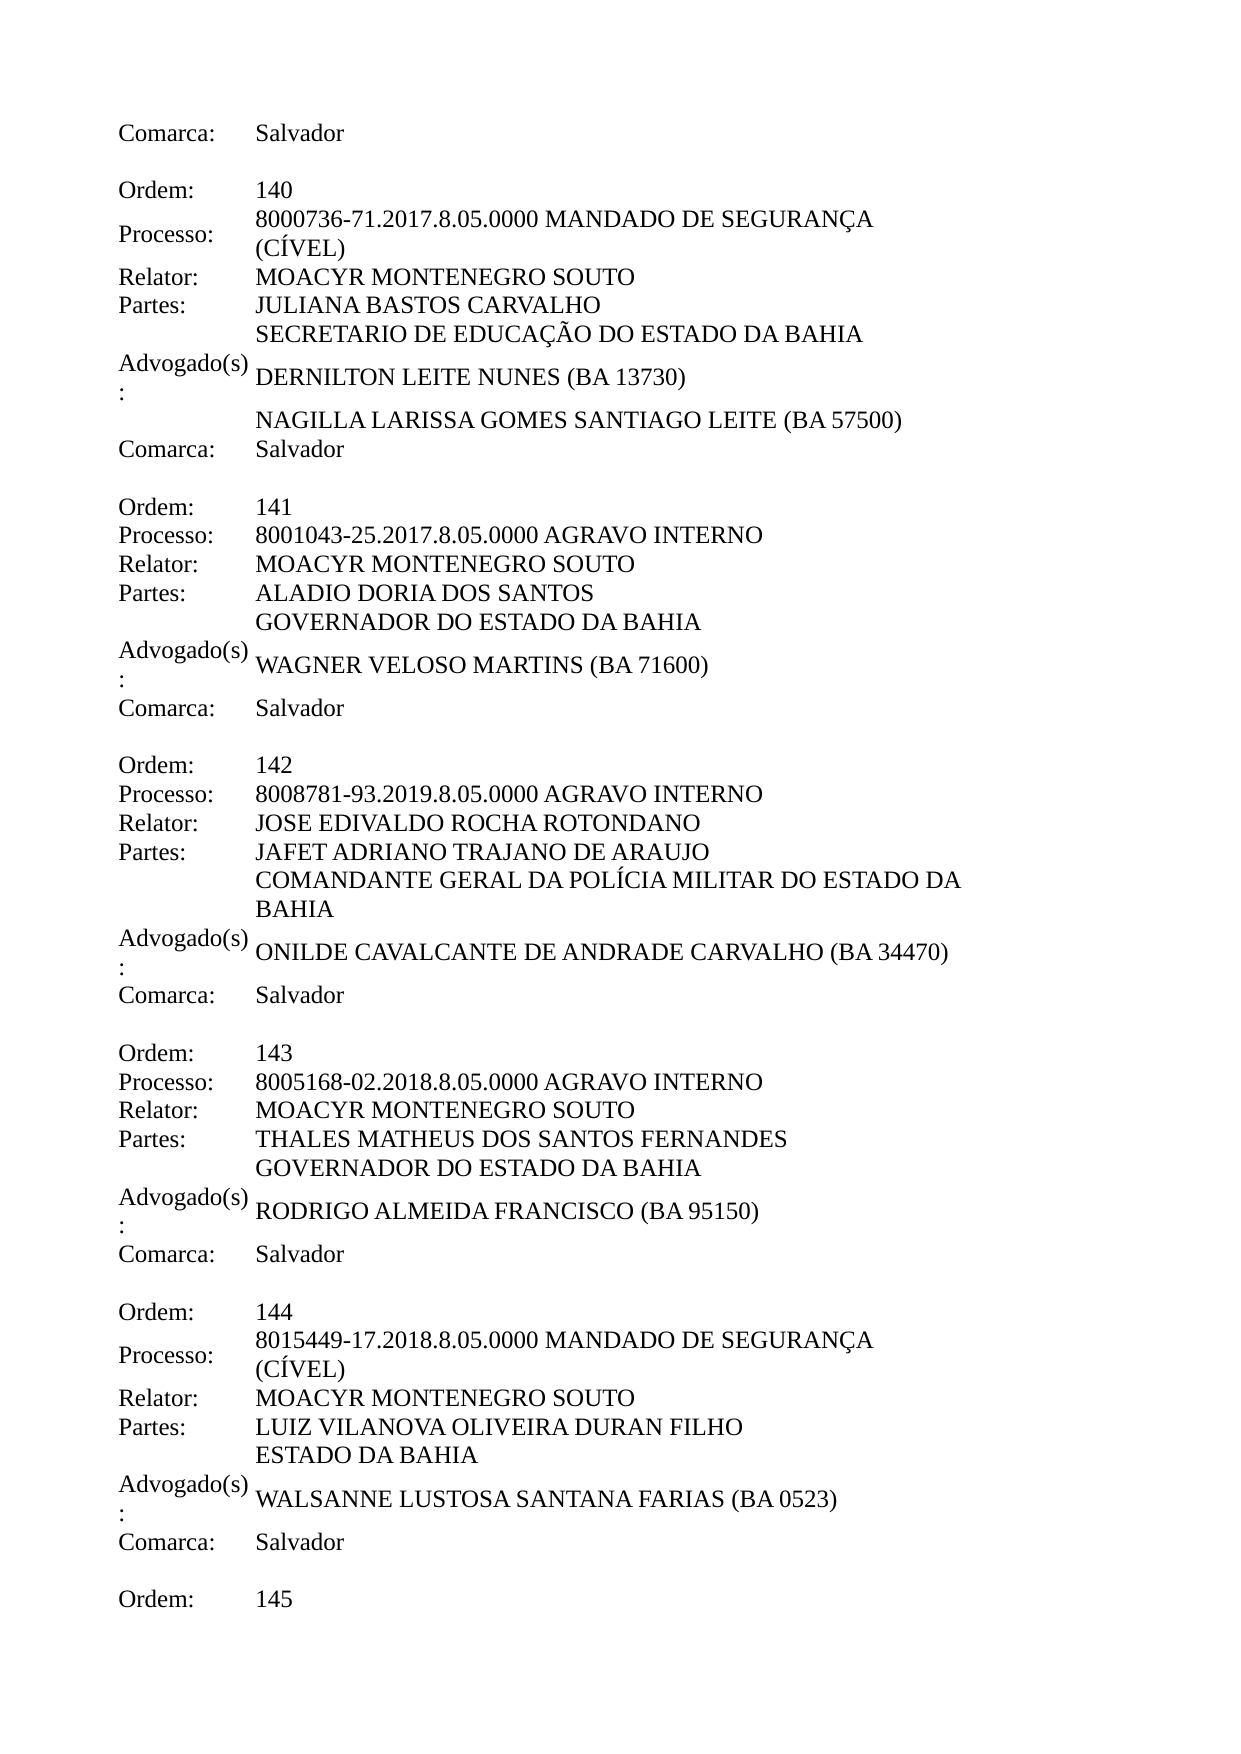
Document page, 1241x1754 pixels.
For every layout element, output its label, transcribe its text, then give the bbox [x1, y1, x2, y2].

table_header Ordem: [118, 751, 255, 779]
table_cell SECRETARIO DE EDUCAÇÃO DO ESTADO DA BAHIA [255, 319, 969, 348]
table_cell GOVERNADOR DO ESTADO DA BAHIA [255, 607, 766, 636]
table_cell 8015449-17.2018.8.05.0000 MANDADO DE SEGURANÇA (CÍVEL) [255, 1326, 969, 1383]
table_header Ordem: [118, 1038, 255, 1067]
table_cell GOVERNADOR DO ESTADO DA BAHIA [255, 1153, 789, 1182]
table_cell Advogado(s): [118, 1182, 255, 1239]
table_header 142 [255, 751, 1041, 779]
table_cell DERNILTON LEITE NUNES (BA 13730) [255, 348, 969, 406]
table_cell WALSANNE LUSTOSA SANTANA FARIAS (BA 0523) [255, 1469, 969, 1527]
table_cell Partes: [118, 837, 255, 866]
table_cell Partes: [118, 1412, 255, 1441]
table_cell 8000736-71.2017.8.05.0000 MANDADO DE SEGURANÇA (CÍVEL) [255, 204, 969, 262]
table_cell ESTADO DA BAHIA [255, 1441, 969, 1469]
table_cell [118, 406, 255, 434]
table_cell Processo: [118, 521, 255, 549]
table_cell Advogado(s): [118, 923, 255, 981]
table_cell Salvador [255, 1239, 789, 1268]
table_header Ordem: [118, 492, 255, 521]
table_cell Partes: [118, 578, 255, 607]
table_cell Relator: [118, 262, 255, 291]
table_cell Salvador [255, 693, 766, 722]
table_cell RODRIGO ALMEIDA FRANCISCO (BA 95150) [255, 1182, 789, 1239]
table_cell Partes: [118, 291, 255, 319]
table_cell Comarca: [118, 981, 255, 1009]
table_cell Processo: [118, 779, 255, 808]
table_cell MOACYR MONTENEGRO SOUTO [255, 549, 766, 578]
table_cell [118, 607, 255, 636]
table_cell Relator: [118, 549, 255, 578]
table_cell MOACYR MONTENEGRO SOUTO [255, 1096, 789, 1124]
table_cell THALES MATHEUS DOS SANTOS FERNANDES [255, 1124, 789, 1153]
table_cell Processo: [118, 1326, 255, 1383]
table_cell Partes: [118, 1124, 255, 1153]
table_cell Salvador [255, 118, 969, 147]
table_header Ordem: [118, 1584, 255, 1613]
table_header 143 [255, 1038, 789, 1067]
table_cell Salvador [255, 981, 1041, 1009]
table_cell COMANDANTE GERAL DA POLÍCIA MILITAR DO ESTADO DA BAHIA [255, 866, 1041, 923]
table_cell 8001043-25.2017.8.05.0000 AGRAVO INTERNO [255, 521, 766, 549]
table_cell Comarca: [118, 693, 255, 722]
table_header 144 [255, 1297, 969, 1326]
table_cell Advogado(s): [118, 348, 255, 406]
table_cell NAGILLA LARISSA GOMES SANTIAGO LEITE (BA 57500) [255, 406, 969, 434]
table_cell Comarca: [118, 118, 255, 147]
table_cell Advogado(s): [118, 636, 255, 693]
table_cell Relator: [118, 1383, 255, 1412]
table_cell ONILDE CAVALCANTE DE ANDRADE CARVALHO (BA 34470) [255, 923, 1041, 981]
table_cell LUIZ VILANOVA OLIVEIRA DURAN FILHO [255, 1412, 969, 1441]
table_cell [118, 319, 255, 348]
table_cell 8008781-93.2019.8.05.0000 AGRAVO INTERNO [255, 779, 1041, 808]
table_cell WAGNER VELOSO MARTINS (BA 71600) [255, 636, 766, 693]
table_cell 8005168-02.2018.8.05.0000 AGRAVO INTERNO [255, 1067, 789, 1096]
table_cell JOSE EDIVALDO ROCHA ROTONDANO [255, 808, 1041, 837]
table_cell JULIANA BASTOS CARVALHO [255, 291, 969, 319]
table_cell Comarca: [118, 434, 255, 463]
table_cell MOACYR MONTENEGRO SOUTO [255, 262, 969, 291]
table_cell ALADIO DORIA DOS SANTOS [255, 578, 766, 607]
table_cell [118, 866, 255, 923]
table_cell Salvador [255, 1527, 969, 1556]
table_header 140 [255, 176, 969, 204]
table_cell MOACYR MONTENEGRO SOUTO [255, 1383, 969, 1412]
table_cell Processo: [118, 204, 255, 262]
table_header Ordem: [118, 176, 255, 204]
table_header 141 [255, 492, 766, 521]
table_header 145 [255, 1584, 967, 1613]
table_header Ordem: [118, 1297, 255, 1326]
table_cell Relator: [118, 808, 255, 837]
table_cell Comarca: [118, 1239, 255, 1268]
table_cell [118, 1441, 255, 1469]
table_cell Relator: [118, 1096, 255, 1124]
table_cell Advogado(s): [118, 1469, 255, 1527]
table_cell Processo: [118, 1067, 255, 1096]
table_cell [118, 1153, 255, 1182]
table_cell Comarca: [118, 1527, 255, 1556]
table_cell JAFET ADRIANO TRAJANO DE ARAUJO [255, 837, 1041, 866]
table_cell Salvador [255, 434, 969, 463]
